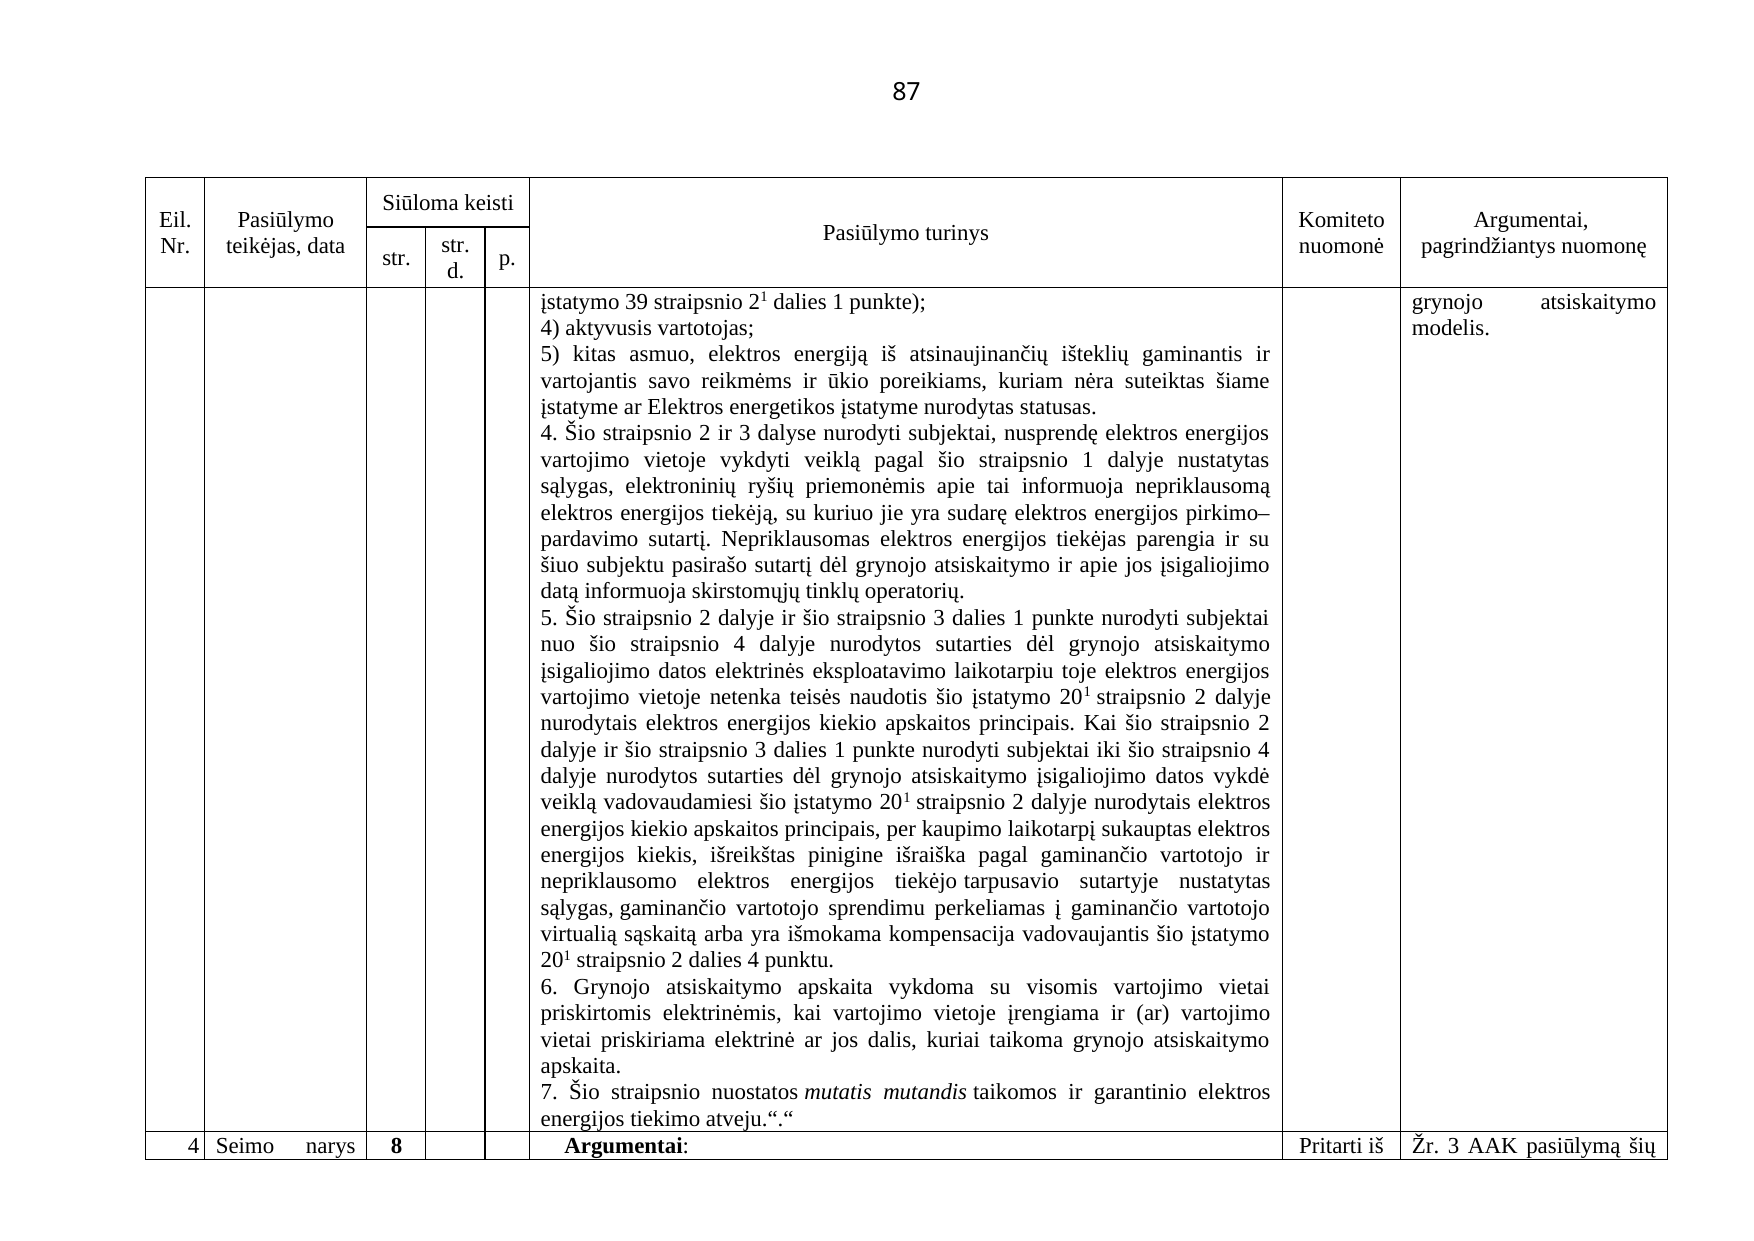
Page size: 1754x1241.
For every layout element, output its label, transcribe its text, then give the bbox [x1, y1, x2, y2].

table_cell 8 [367, 1132, 425, 1158]
table_cell [1283, 288, 1400, 1131]
table_cell grynojo atsiskaitymo modelis. [1401, 288, 1667, 1131]
table_cell [146, 288, 204, 1131]
table_cell [146, 1132, 204, 1158]
table_cell Pritarti iš [1283, 1132, 1400, 1158]
table_header Pasiūlymo turinys [530, 178, 1282, 287]
table_header Argumentai, pagrindžiantys nuomonę [1401, 178, 1667, 287]
table_header Pasiūlymo teikėjas, data [205, 178, 366, 287]
table_cell str. d. [426, 228, 484, 287]
table_cell [426, 288, 484, 1131]
table_header Siūloma keisti [367, 178, 529, 226]
table_cell [367, 288, 425, 1131]
table_header Eil. Nr. [146, 178, 204, 287]
table_cell [426, 1132, 484, 1158]
table_cell Seimo narys [205, 1132, 366, 1158]
table_cell Žr. 3 AAK pasiūlymą šių [1401, 1132, 1667, 1158]
table_cell [486, 288, 529, 1131]
table_cell [205, 288, 366, 1131]
table_cell [486, 1132, 529, 1158]
table_cell str. [367, 228, 425, 287]
table_cell Argumentai: [530, 1132, 1282, 1158]
table_cell p. [486, 228, 529, 287]
table_cell įstatymo 39 straipsnio 21 dalies 1 punkte); 4) aktyvusis vartotojas; 5) kitas asmuo, elektros energiją iš atsinaujinančių išteklių gaminantis ir vartojantis savo reikmėms ir ūkio poreikiams, kuriam nėra suteiktas šiame įstatyme ar Elektros energetikos įstatyme nurodytas statusas. 4. Šio straipsnio 2 ir 3 dalyse nurodyti subjektai, nusprendę elektros energijos vartojimo vietoje vykdyti veiklą pagal šio straipsnio 1 dalyje nustatytas sąlygas, elektroninių ryšių priemonėmis apie tai informuoja nepriklausomą elektros energijos tiekėją, su kuriuo jie yra sudarę elektros energijos pirkimo–pardavimo sutartį. Nepriklausomas elektros energijos tiekėjas parengia ir su šiuo subjektu pasirašo sutartį dėl grynojo atsiskaitymo ir apie jos įsigaliojimo datą informuoja skirstomųjų tinklų operatorių. 5. Šio straipsnio 2 dalyje ir šio straipsnio 3 dalies 1 punkte nurodyti subjektai nuo šio straipsnio 4 dalyje nurodytos sutarties dėl grynojo atsiskaitymo įsigaliojimo datos elektrinės eksploatavimo laikotarpiu toje elektros energijos vartojimo vietoje netenka teisės naudotis šio įstatymo 201 straipsnio 2 dalyje nurodytais elektros energijos kiekio apskaitos principais. Kai šio straipsnio 2 dalyje ir šio straipsnio 3 dalies 1 punkte nurodyti subjektai iki šio straipsnio 4 dalyje nurodytos sutarties dėl grynojo atsiskaitymo įsigaliojimo datos vykdė veiklą vadovaudamiesi šio įstatymo 201 straipsnio 2 dalyje nurodytais elektros energijos kiekio apskaitos principais, per kaupimo laikotarpį sukauptas elektros energijos kiekis, išreikštas pinigine išraiška pagal gaminančio vartotojo ir nepriklausomo elektros energijos tiekėjo tarpusavio sutartyje nustatytas sąlygas, gaminančio vartotojo sprendimu perkeliamas į gaminančio vartotojo virtualią sąskaitą arba yra išmokama kompensacija vadovaujantis šio įstatymo 201 straipsnio 2 dalies 4 punktu. 6. Grynojo atsiskaitymo apskaita vykdoma su visomis vartojimo vietai priskirtomis elektrinėmis, kai vartojimo vietoje įrengiama ir (ar) vartojimo vietai priskiriama elektrinė ar jos dalis, kuriai taikoma grynojo atsiskaitymo apskaita. 7. Šio straipsnio nuostatos mutatis mutandis taikomos ir garantinio elektros energijos tiekimo atveju.“.“ [530, 288, 1282, 1131]
table_header Komiteto nuomonė [1283, 178, 1400, 287]
